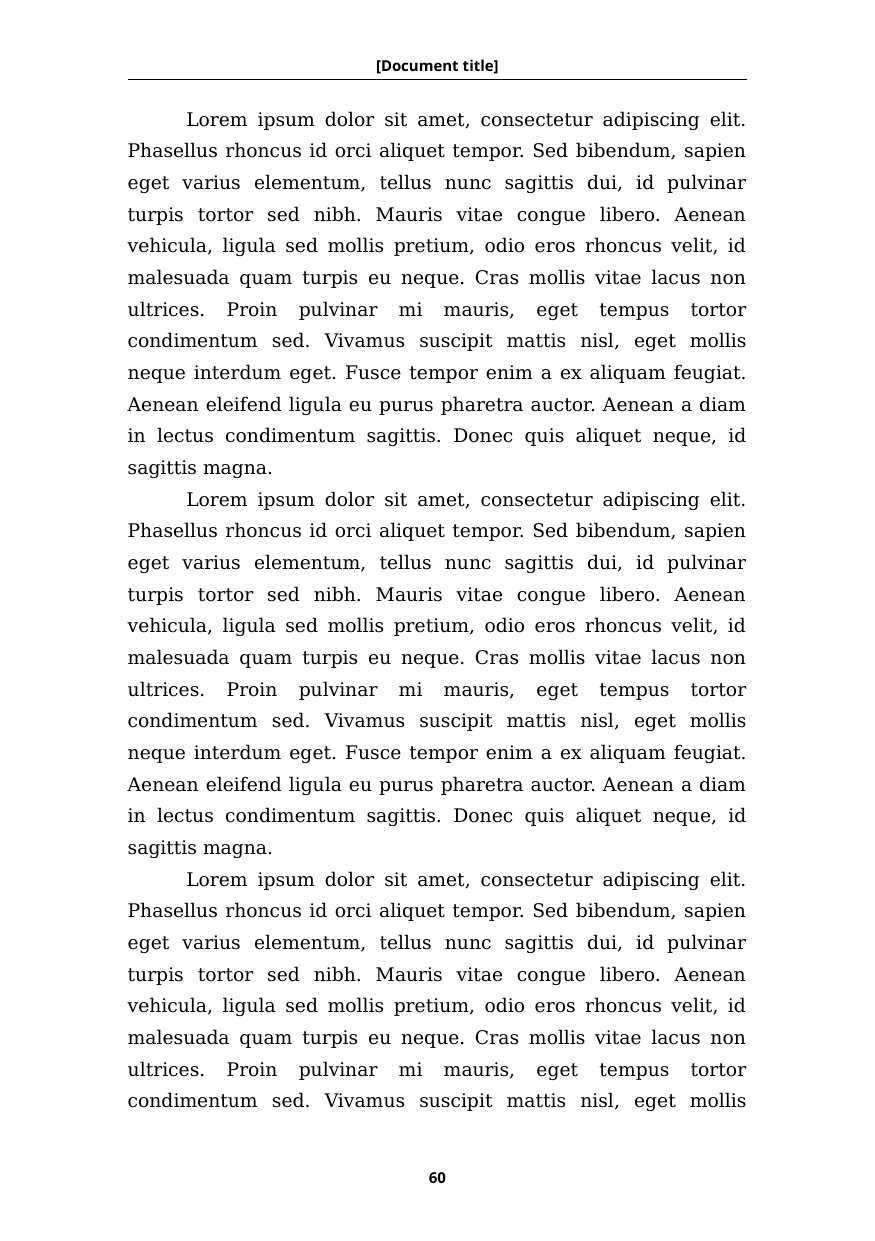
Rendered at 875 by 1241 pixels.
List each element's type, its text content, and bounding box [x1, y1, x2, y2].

text Lorem ipsum dolor sit amet, consectetur adipiscing elit. Phasellus rhoncus id orci aliquet tempor. Sed bibendum, sapien eget varius elementum, tellus nunc sagittis dui, id pulvinar turpis tortor sed nibh. Mauris vitae congue libero. Aenean vehicula, ligula sed mollis pretium, odio eros rhoncus velit, id malesuada quam turpis eu neque. Cras mollis vitae lacus non ultrices. Proin pulvinar mi mauris, eget tempus tortor condimentum sed. Vivamus suscipit mattis nisl, eget mollis neque interdum eget. Fusce tempor enim a ex aliquam feugiat. Aenean eleifend ligula eu purus pharetra auctor. Aenean a diam in lectus condimentum sagittis. Donec quis aliquet neque, id sagittis magna. [127, 489, 747, 859]
text Lorem ipsum dolor sit amet, consectetur adipiscing elit. Phasellus rhoncus id orci aliquet tempor. Sed bibendum, sapien eget varius elementum, tellus nunc sagittis dui, id pulvinar turpis tortor sed nibh. Mauris vitae congue libero. Aenean vehicula, ligula sed mollis pretium, odio eros rhoncus velit, id malesuada quam turpis eu neque. Cras mollis vitae lacus non ultrices. Proin pulvinar mi mauris, eget tempus tortor condimentum sed. Vivamus suscipit mattis nisl, eget mollis neque interdum eget. Fusce tempor enim a ex aliquam feugiat. Aenean eleifend ligula eu purus pharetra auctor. Aenean a diam in lectus condimentum sagittis. Donec quis aliquet neque, id sagittis magna. [127, 109, 747, 479]
text Lorem ipsum dolor sit amet, consectetur adipiscing elit. Phasellus rhoncus id orci aliquet tempor. Sed bibendum, sapien eget varius elementum, tellus nunc sagittis dui, id pulvinar turpis tortor sed nibh. Mauris vitae congue libero. Aenean vehicula, ligula sed mollis pretium, odio eros rhoncus velit, id malesuada quam turpis eu neque. Cras mollis vitae lacus non ultrices. Proin pulvinar mi mauris, eget tempus tortor condimentum sed. Vivamus suscipit mattis nisl, eget mollis [127, 869, 747, 1112]
